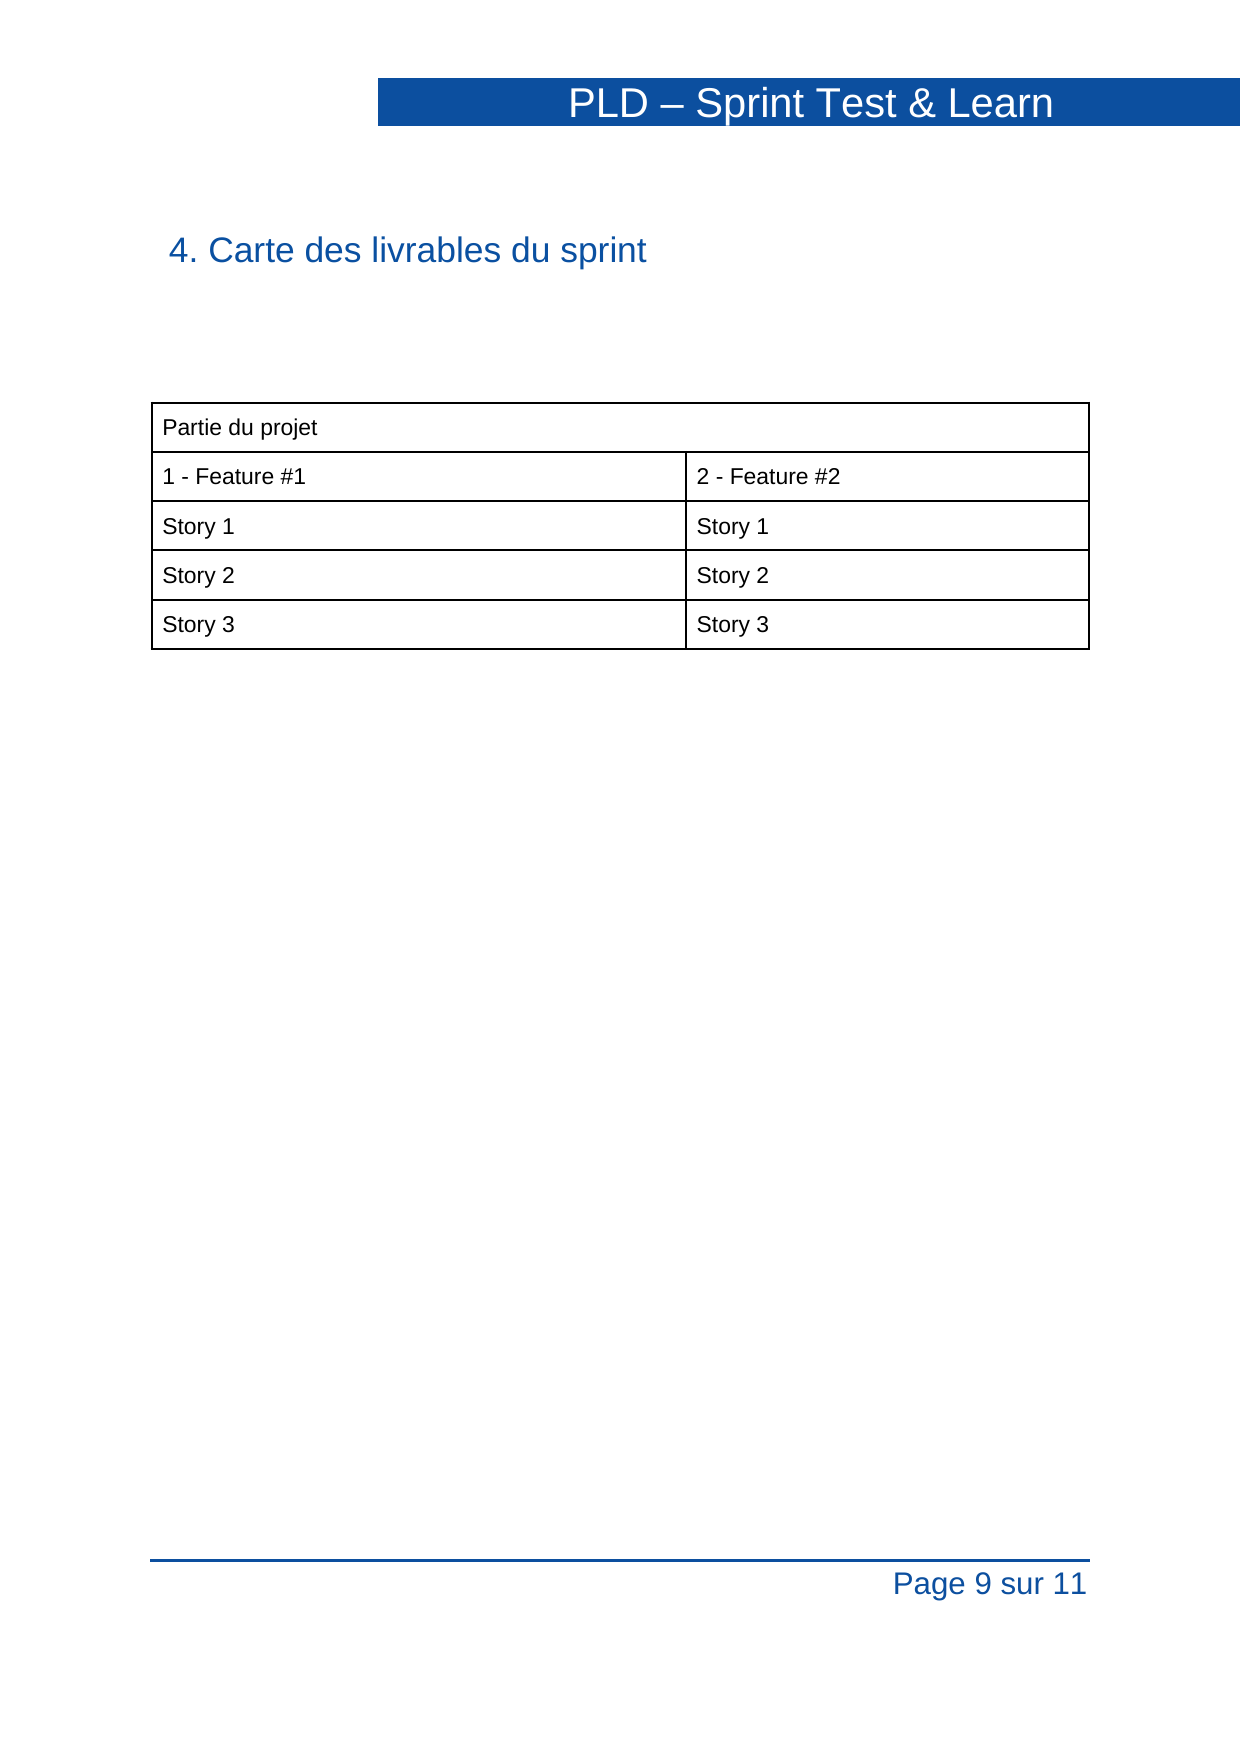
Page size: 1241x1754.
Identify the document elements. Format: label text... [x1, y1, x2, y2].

table_cell Story 3 [687, 601, 1088, 648]
table_cell Story 1 [687, 502, 1088, 549]
table_cell Story 3 [153, 601, 685, 648]
table_cell 2 - Feature #2 [687, 453, 1088, 500]
text 4. Carte des livrables du sprint [169, 229, 1090, 270]
table_cell Story 2 [153, 551, 685, 599]
table_cell 1 - Feature #1 [153, 453, 685, 500]
table_header Partie du projet [153, 404, 1088, 451]
table_cell Story 2 [687, 551, 1088, 599]
table_cell Story 1 [153, 502, 685, 549]
